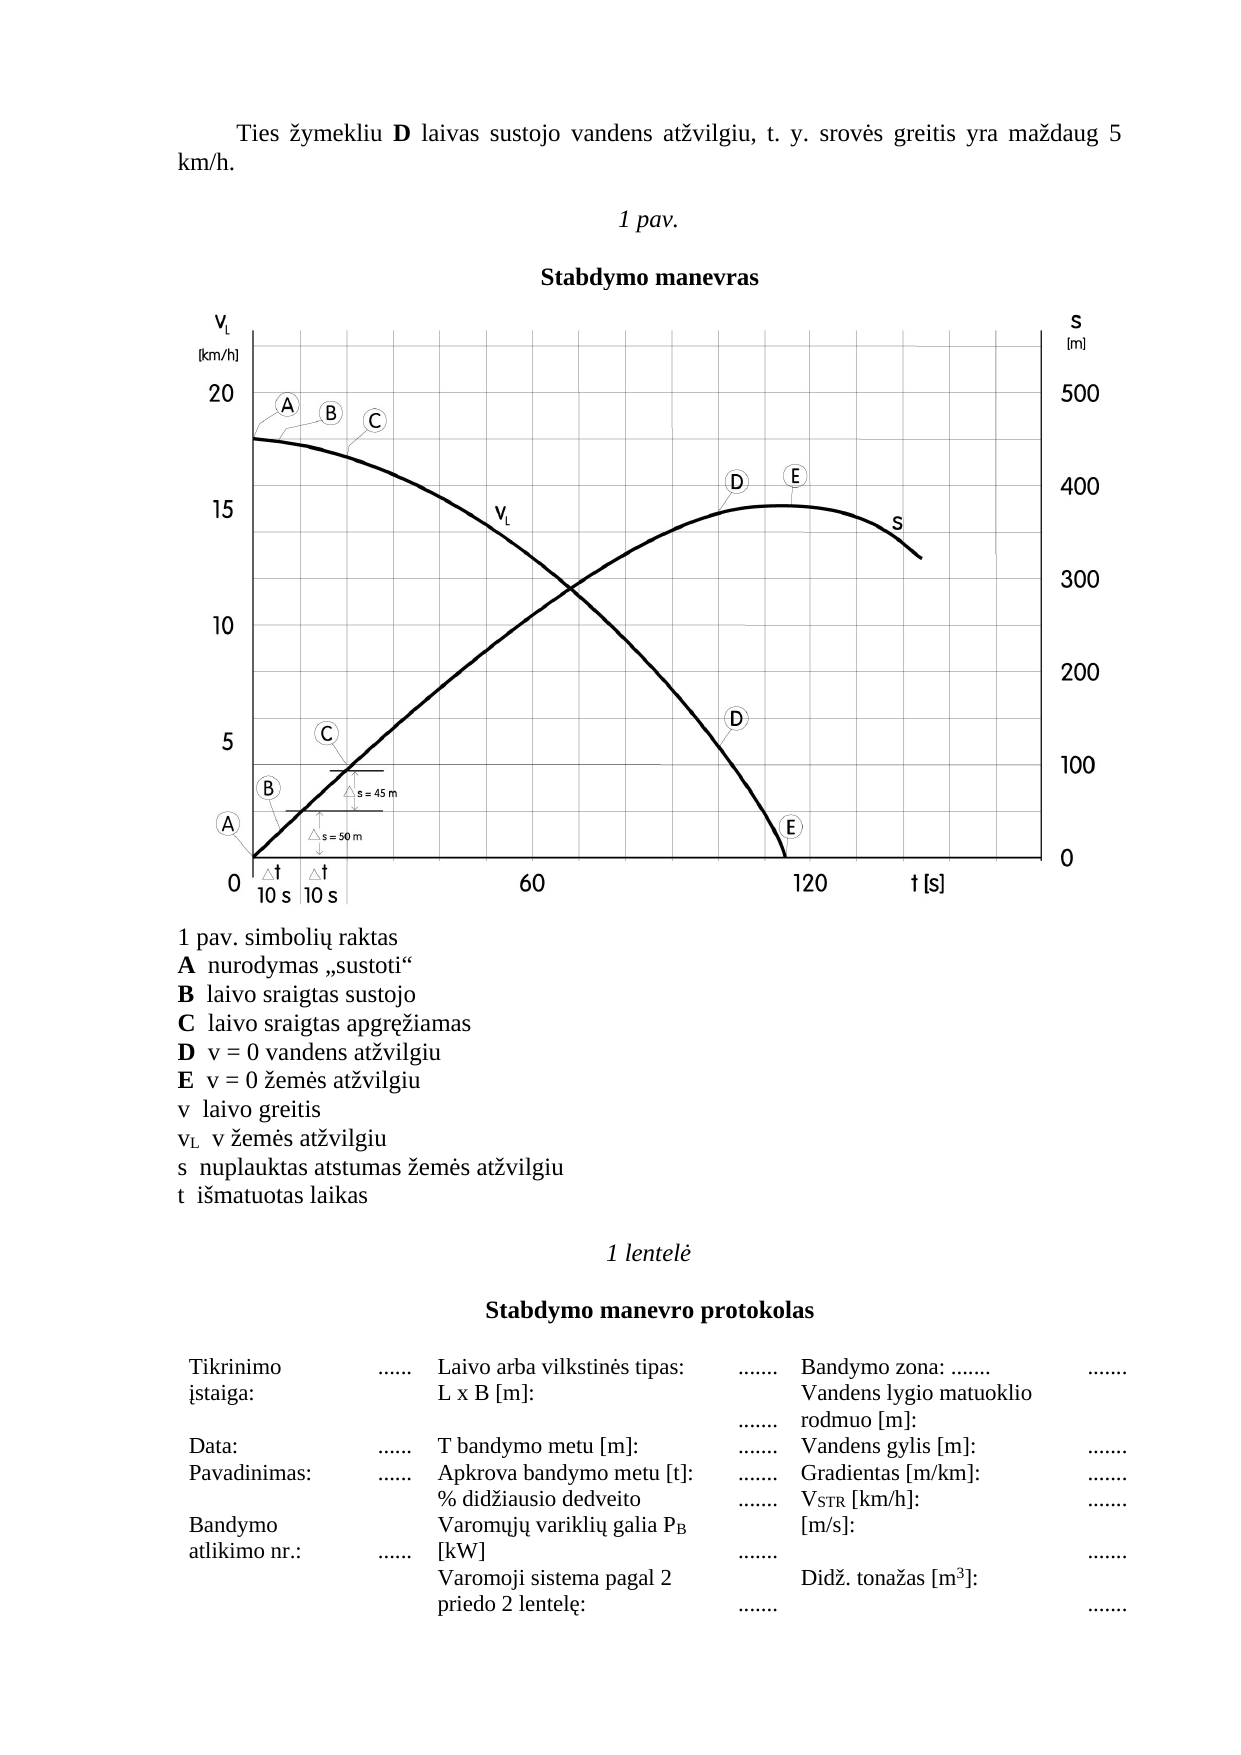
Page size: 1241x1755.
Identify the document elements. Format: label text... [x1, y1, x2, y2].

table_header Bandymo zona: ....... [789, 1353, 1076, 1379]
table_cell Bandymo atlikimo nr.: [177, 1485, 363, 1564]
text 1 pav. [177, 204, 1122, 233]
table_cell [1076, 1380, 1138, 1432]
table_cell [364, 1380, 426, 1432]
table_cell T bandymo metu [m]: [426, 1432, 727, 1458]
table_cell ....... [1076, 1485, 1138, 1511]
table_header ....... [727, 1353, 789, 1379]
table_cell [364, 1564, 426, 1617]
table_cell Vandens gylis [m]: [789, 1432, 1076, 1458]
text vL v žemės atžvilgiu [177, 1123, 1122, 1152]
text v laivo greitis [177, 1094, 1122, 1123]
table_header Tikrinimo įstaiga: [177, 1353, 363, 1432]
text Stabdymo manevro protokolas [177, 1296, 1122, 1324]
table_cell Apkrova bandymo metu [t]: [426, 1459, 727, 1485]
text Ties žymekliu D laivas sustojo vandens atžvilgiu, t. y. srovės greitis yra maždaug 5 km/h. [177, 118, 1122, 176]
table_cell ...... [364, 1485, 426, 1564]
table_cell L x B [m]: [426, 1380, 727, 1432]
table_cell Data: [177, 1432, 363, 1458]
text B laivo sraigtas sustojo [177, 979, 1122, 1008]
table_cell ....... [1076, 1432, 1138, 1458]
text C laivo sraigtas apgręžiamas [177, 1008, 1122, 1037]
text 1 pav. simbolių raktas [177, 922, 1122, 951]
table_header Laivo arba vilkstinės tipas: [426, 1353, 727, 1379]
table_cell [177, 1564, 363, 1617]
table_cell Vandens lygio matuoklio rodmuo [m]: [789, 1380, 1076, 1432]
text s nuplauktas atstumas žemės atžvilgiu [177, 1152, 1122, 1181]
table_cell ....... [727, 1432, 789, 1458]
table_header ...... [364, 1353, 426, 1379]
table_cell VSTR [km/h]: [789, 1485, 1076, 1511]
text t išmatuotas laikas [177, 1181, 1122, 1209]
table_cell ....... [727, 1511, 789, 1564]
text E v = 0 žemės atžvilgiu [177, 1066, 1122, 1094]
table_cell Pavadinimas: [177, 1459, 363, 1485]
table_cell ....... [1076, 1511, 1138, 1564]
table_cell [m/s]: [789, 1511, 1076, 1564]
text D v = 0 vandens atžvilgiu [177, 1037, 1122, 1066]
table_cell ....... [1076, 1459, 1138, 1485]
text Stabdymo manevras [177, 262, 1122, 291]
text 1 lentelė [177, 1238, 1122, 1267]
table_cell ....... [1076, 1564, 1138, 1617]
table_cell Varomųjų variklių galia PB [kW] [426, 1511, 727, 1564]
table_cell ....... [727, 1459, 789, 1485]
table_cell % didžiausio dedveito [426, 1485, 727, 1511]
table_header ....... [1076, 1353, 1138, 1379]
text A nurodymas „sustoti“ [177, 951, 1122, 979]
table_cell Varomoji sistema pagal 2 priedo 2 lentelę: [426, 1564, 727, 1617]
table_cell Gradientas [m/km]: [789, 1459, 1076, 1485]
table_cell ....... [727, 1485, 789, 1511]
table_cell Didž. tonažas [m3]: [789, 1564, 1076, 1617]
table_cell ....... [727, 1564, 789, 1617]
table_cell ....... [727, 1380, 789, 1432]
table_cell ...... [364, 1459, 426, 1485]
table_cell ...... [364, 1432, 426, 1458]
